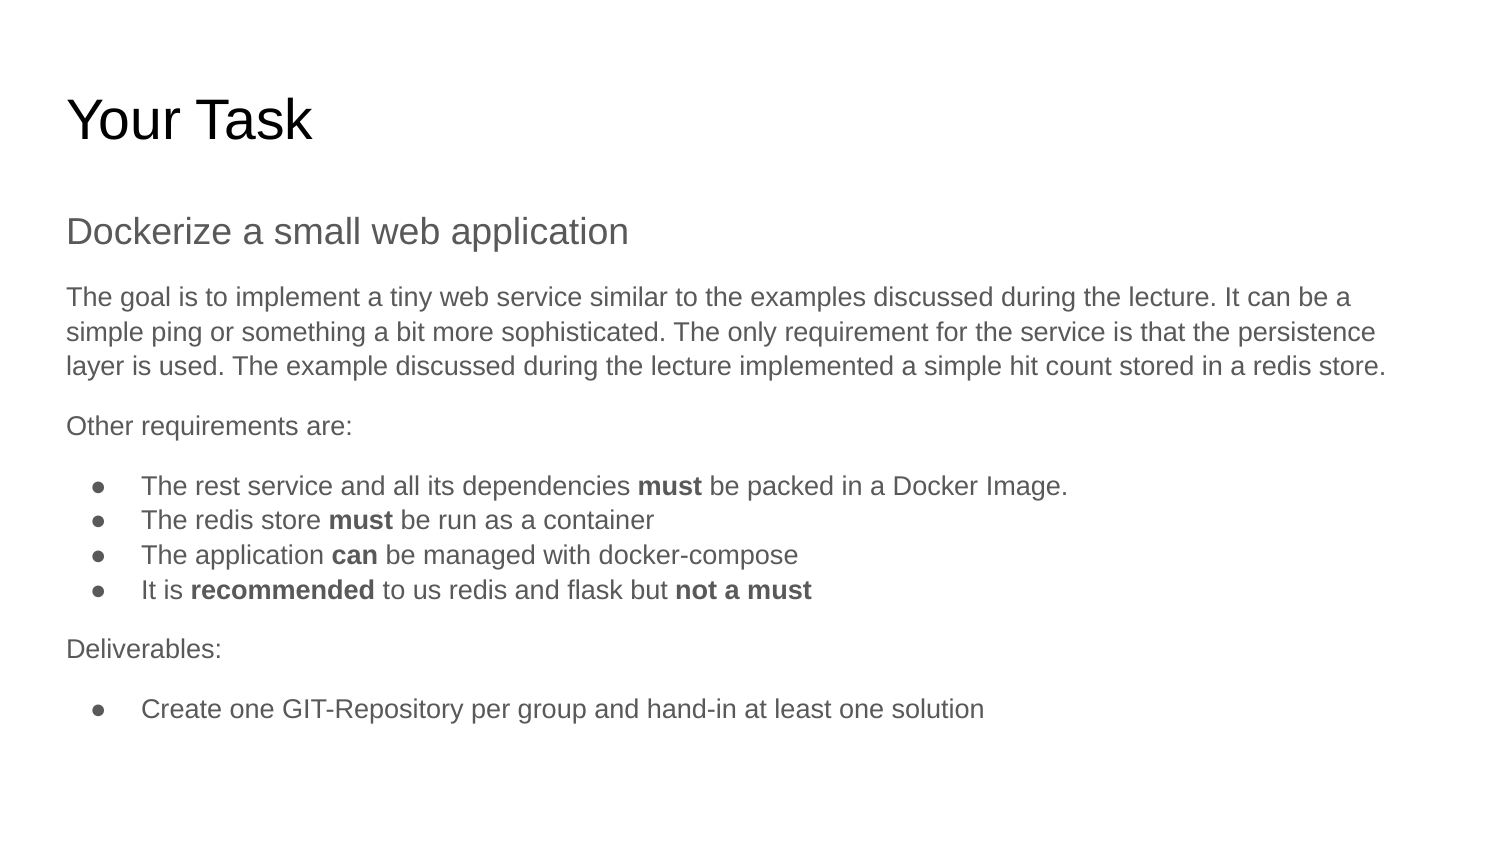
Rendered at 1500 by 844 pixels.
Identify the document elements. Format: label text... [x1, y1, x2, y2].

list Dockerize a small web application The goal is to implement a tiny web service similar to the examples discussed during the lecture. It can be a simple ping or something a bit more sophisticated. The only requirement for the service is that the persistence layer is used. The example discussed during the lecture implemented a simple hit count stored in a redis store. Other requirements are: The rest service and all its dependencies must be packed in a Docker Image. The redis store must be run as a container The application can be managed with docker-compose It is recommended to us redis and flask but not a must Deliverables: Create one GIT-Repository per group and hand-in at least one solution [51, 189, 1449, 750]
title Your Task [51, 72, 1449, 167]
